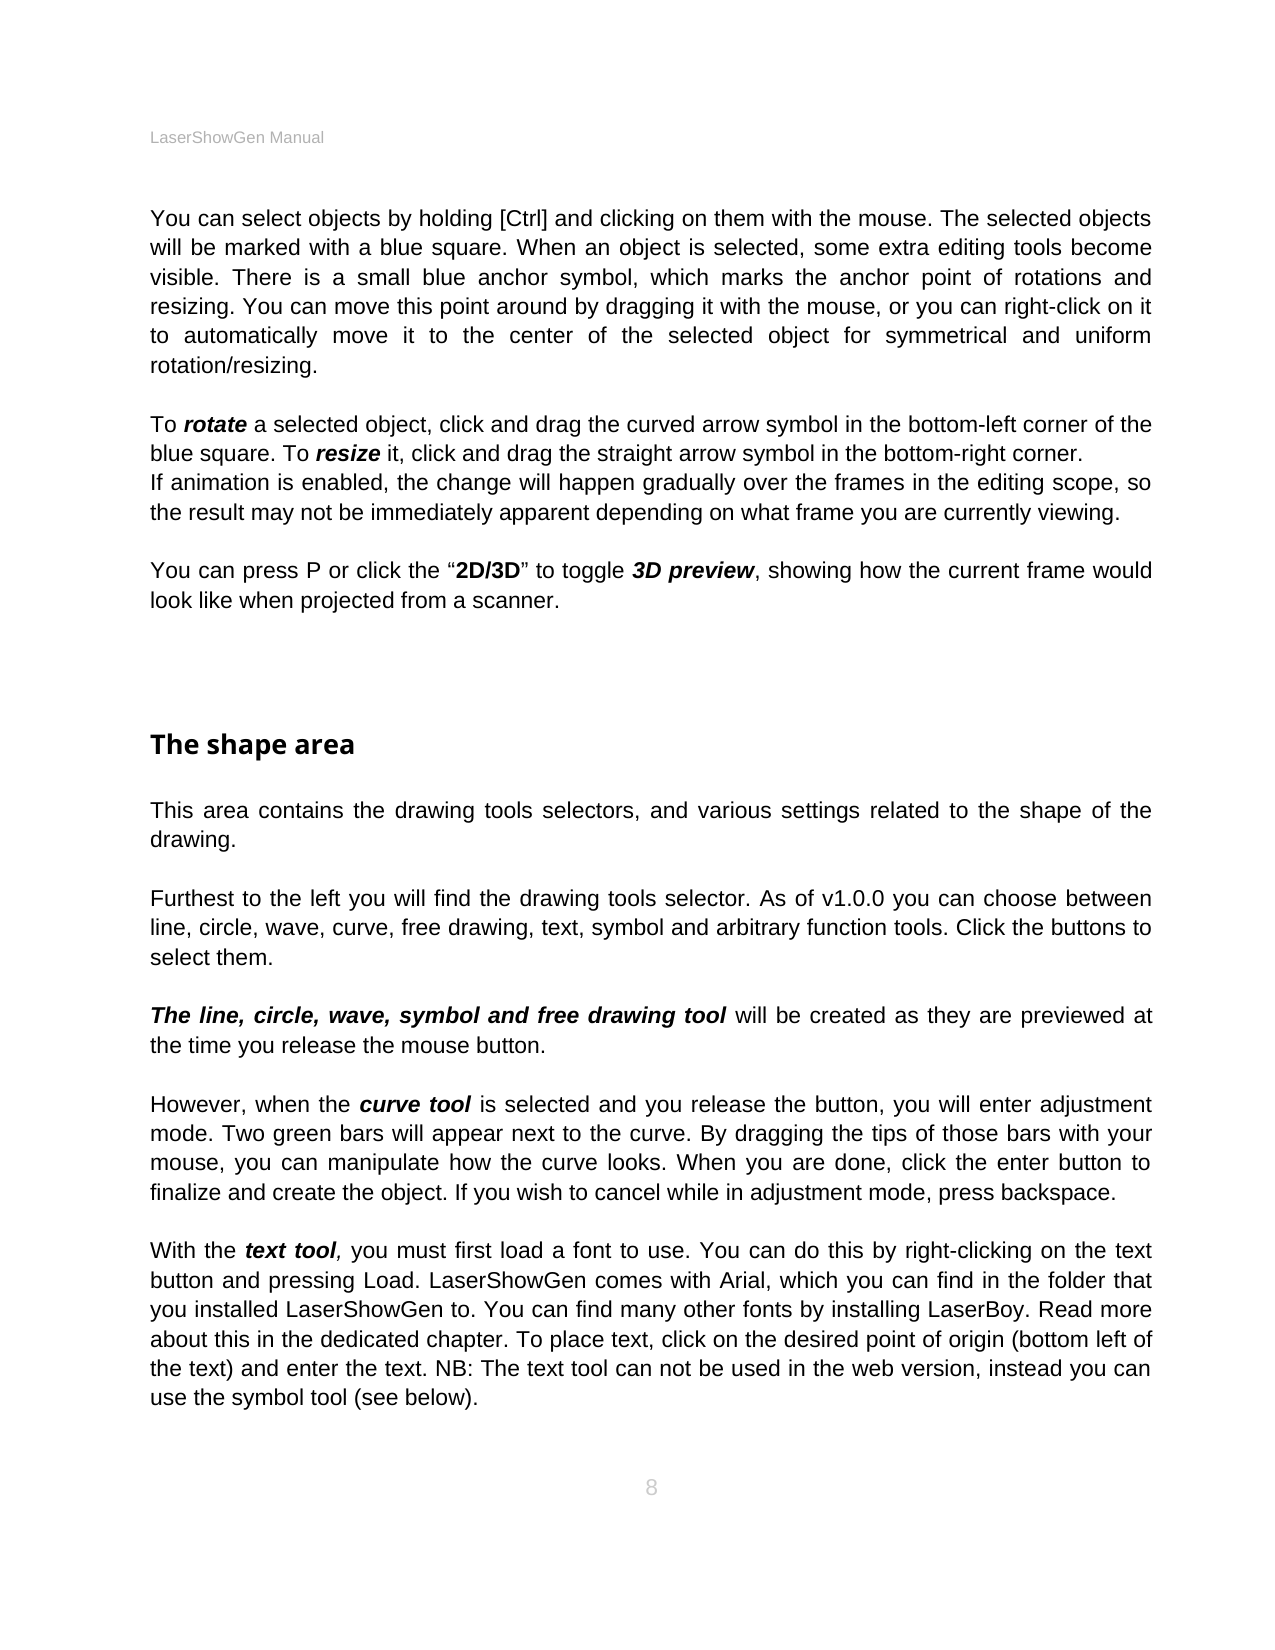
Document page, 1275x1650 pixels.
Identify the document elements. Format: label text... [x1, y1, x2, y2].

text You can press P or click the “2D/3D” to toggle 3D preview, showing how the current frame would look like when projected from a scanner. [150, 558, 1153, 613]
text Furthest to the left you will find the drawing tools selector. As of v1.0.0 you can choose between line, circle, wave, curve, free drawing, text, symbol and arbitrary function tools. Click the buttons to select them. [150, 886, 1153, 970]
text With the text tool, you must first load a font to use. You can do this by right-clicking on the text button and pressing Load. LaserShowGen comes with Arial, which you can find in the folder that you installed LaserShowGen to. You can find many other fonts by installing LaserBoy. Read more about this in the dedicated chapter. To place text, click on the desired point of origin (bottom left of the text) and enter the text. NB: The text tool can not be used in the web version, instead you can use the symbol tool (see below). [150, 1238, 1153, 1411]
text This area contains the drawing tools selectors, and various settings related to the shape of the drawing. [150, 798, 1153, 853]
subtitle The shape area [150, 726, 1153, 763]
text If animation is enabled, the change will happen gradually over the frames in the editing scope, so the result may not be immediately apparent depending on what frame you are currently viewing. [150, 470, 1153, 525]
text However, when the curve tool is selected and you release the button, you will enter adjustment mode. Two green bars will appear next to the curve. By dragging the tips of those bars with your mouse, you can manipulate how the curve looks. When you are done, click the enter button to finalize and create the object. If you wish to cancel while in adjustment mode, press backspace. [150, 1091, 1153, 1205]
text The line, circle, wave, symbol and free drawing tool will be created as they are previewed at the time you release the mouse button. [150, 1003, 1153, 1058]
text To rotate a selected object, click and drag the curved arrow symbol in the bottom-left corner of the blue square. To resize it, click and drag the straight arrow symbol in the bottom-right corner. [150, 411, 1153, 466]
text You can select objects by holding [Ctrl] and clicking on them with the mouse. The selected objects will be marked with a blue square. When an object is selected, some extra editing tools become visible. There is a small blue anchor symbol, which marks the anchor point of rotations and resizing. You can move this point around by dragging it with the mouse, or you can right-click on it to automatically move it to the center of the selected object for symmetrical and uniform rotation/resizing. [150, 206, 1153, 378]
